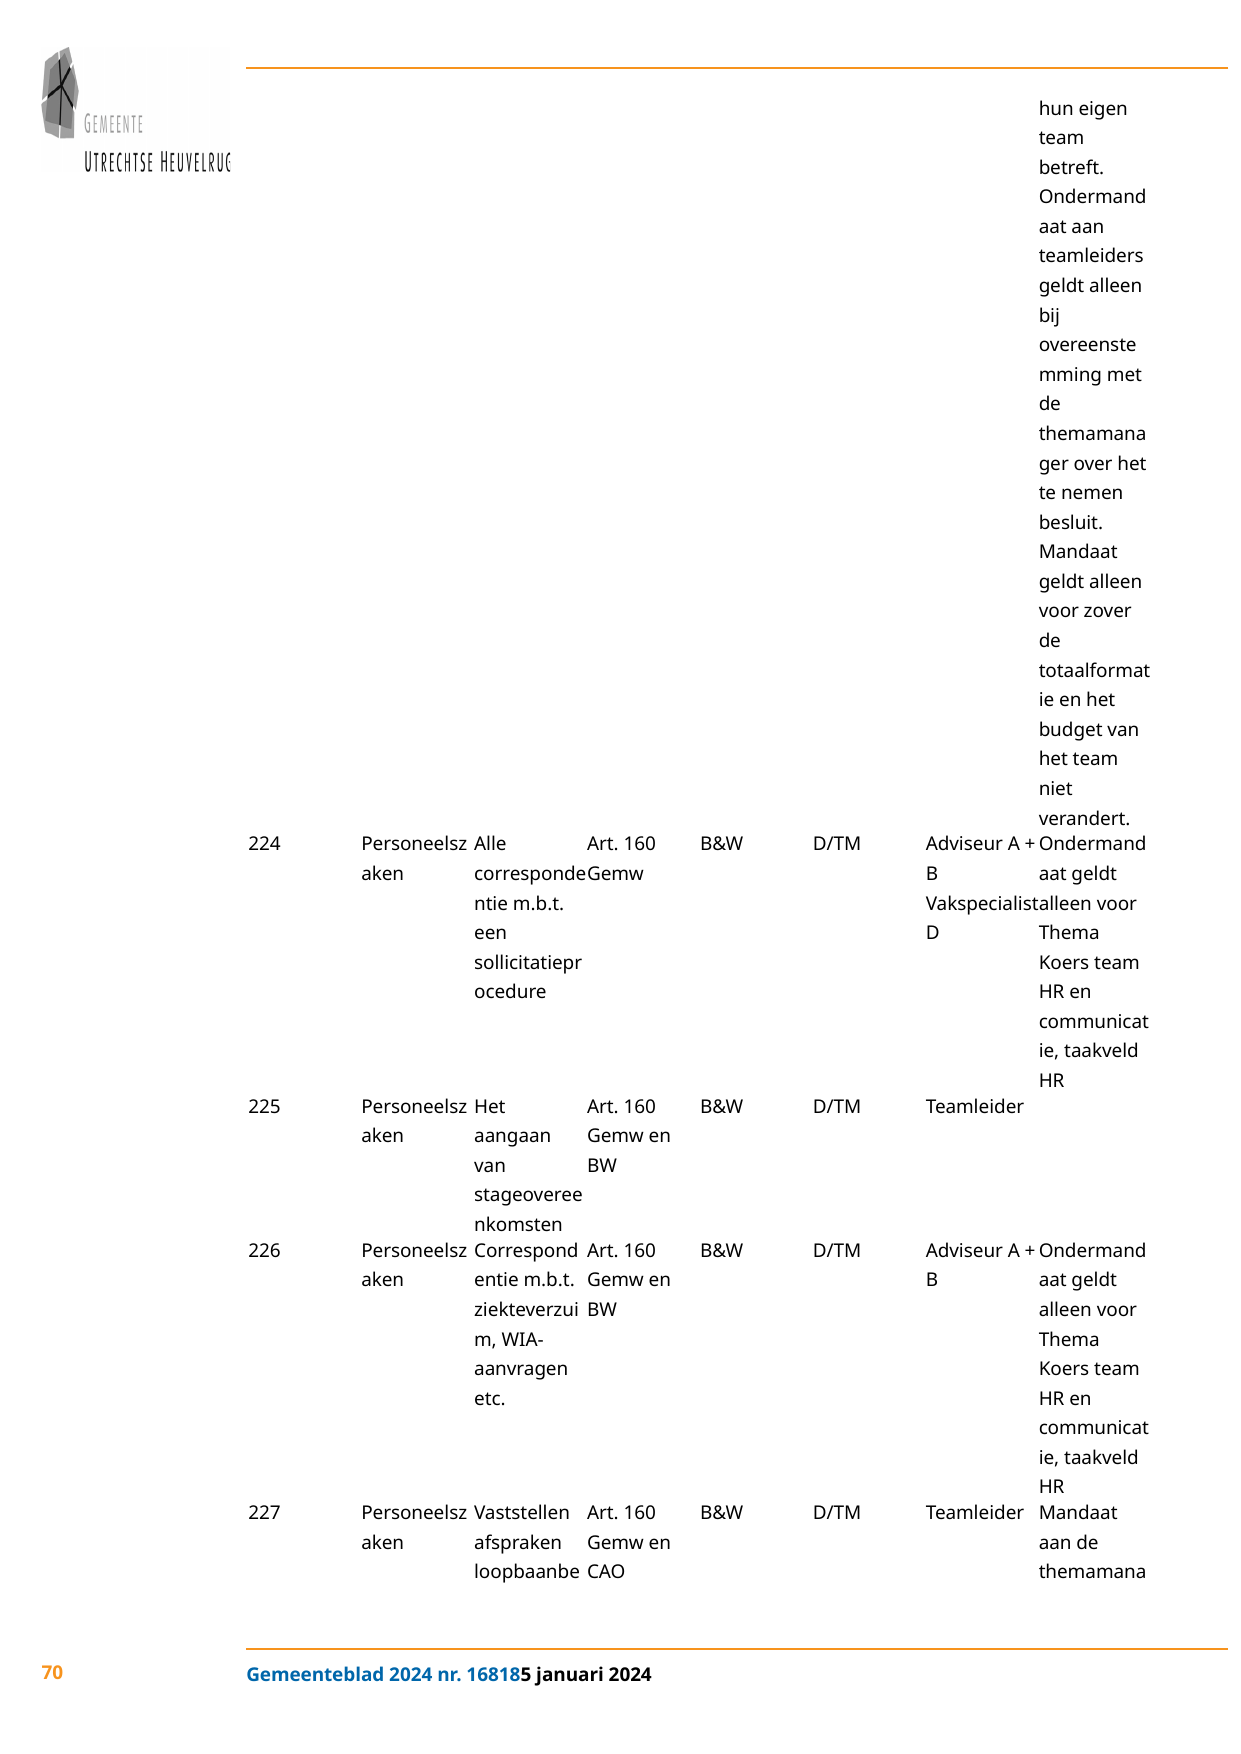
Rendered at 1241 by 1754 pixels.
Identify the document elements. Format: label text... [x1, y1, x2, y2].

table_cell [813, 95, 926, 831]
table_cell [700, 95, 813, 831]
table_cell [248, 95, 361, 831]
table_cell B&W [700, 1499, 813, 1584]
table_cell D/TM [813, 1093, 926, 1237]
table_cell [1039, 1093, 1152, 1237]
table_cell Personeelszaken [361, 1237, 474, 1499]
table_cell Teamleider [926, 1499, 1038, 1584]
table_cell Ondermandaat geldt alleen voor Thema Koers team HR en communicatie, taakveld HR [1039, 831, 1152, 1093]
table_cell 226 [248, 1237, 361, 1499]
table_cell B&W [700, 1237, 813, 1499]
table_cell D/TM [813, 1499, 926, 1584]
table_cell 225 [248, 1093, 361, 1237]
table_cell Personeelszaken [361, 1093, 474, 1237]
table_cell Personeelszaken [361, 1499, 474, 1584]
picture [41, 47, 231, 172]
table_cell [361, 95, 474, 831]
table_cell [926, 95, 1038, 831]
table_cell Art. 160 Gemw en BW [587, 1237, 700, 1499]
table_cell B&W [700, 1093, 813, 1237]
table_cell D/TM [813, 1237, 926, 1499]
table_cell 227 [248, 1499, 361, 1584]
table_cell hun eigen team betreft. Ondermandaat aan teamleiders geldt alleen bij overeenstemming met de themamanager over het te nemen besluit. Mandaat geldt alleen voor zover de totaalformatie en het budget van het team niet verandert. [1039, 95, 1152, 831]
table_cell Vaststellen afspraken loopbaanbe [474, 1499, 587, 1584]
table_cell Ondermandaat geldt alleen voor Thema Koers team HR en communicatie, taakveld HR [1039, 1237, 1152, 1499]
table_cell [587, 95, 700, 831]
table_cell Alle correspondentie m.b.t. een sollicitatieprocedure [474, 831, 587, 1093]
table_cell Teamleider [926, 1093, 1038, 1237]
table_cell Art. 160 Gemw en CAO [587, 1499, 700, 1584]
table_cell Personeelszaken [361, 831, 474, 1093]
table_cell [474, 95, 587, 831]
table_cell Adviseur A + B Vakspecialist D [926, 831, 1038, 1093]
table_cell D/TM [813, 831, 926, 1093]
table_cell Art. 160 Gemw en BW [587, 1093, 700, 1237]
table_cell Art. 160 Gemw [587, 831, 700, 1093]
table_cell 224 [248, 831, 361, 1093]
table_cell Adviseur A + B [926, 1237, 1038, 1499]
table_cell Correspondentie m.b.t. ziekteverzuim, WIA-aanvragen etc. [474, 1237, 587, 1499]
table_cell B&W [700, 831, 813, 1093]
table_cell Het aangaan van stageovereenkomsten [474, 1093, 587, 1237]
table_cell Mandaat aan de themamana [1039, 1499, 1152, 1584]
